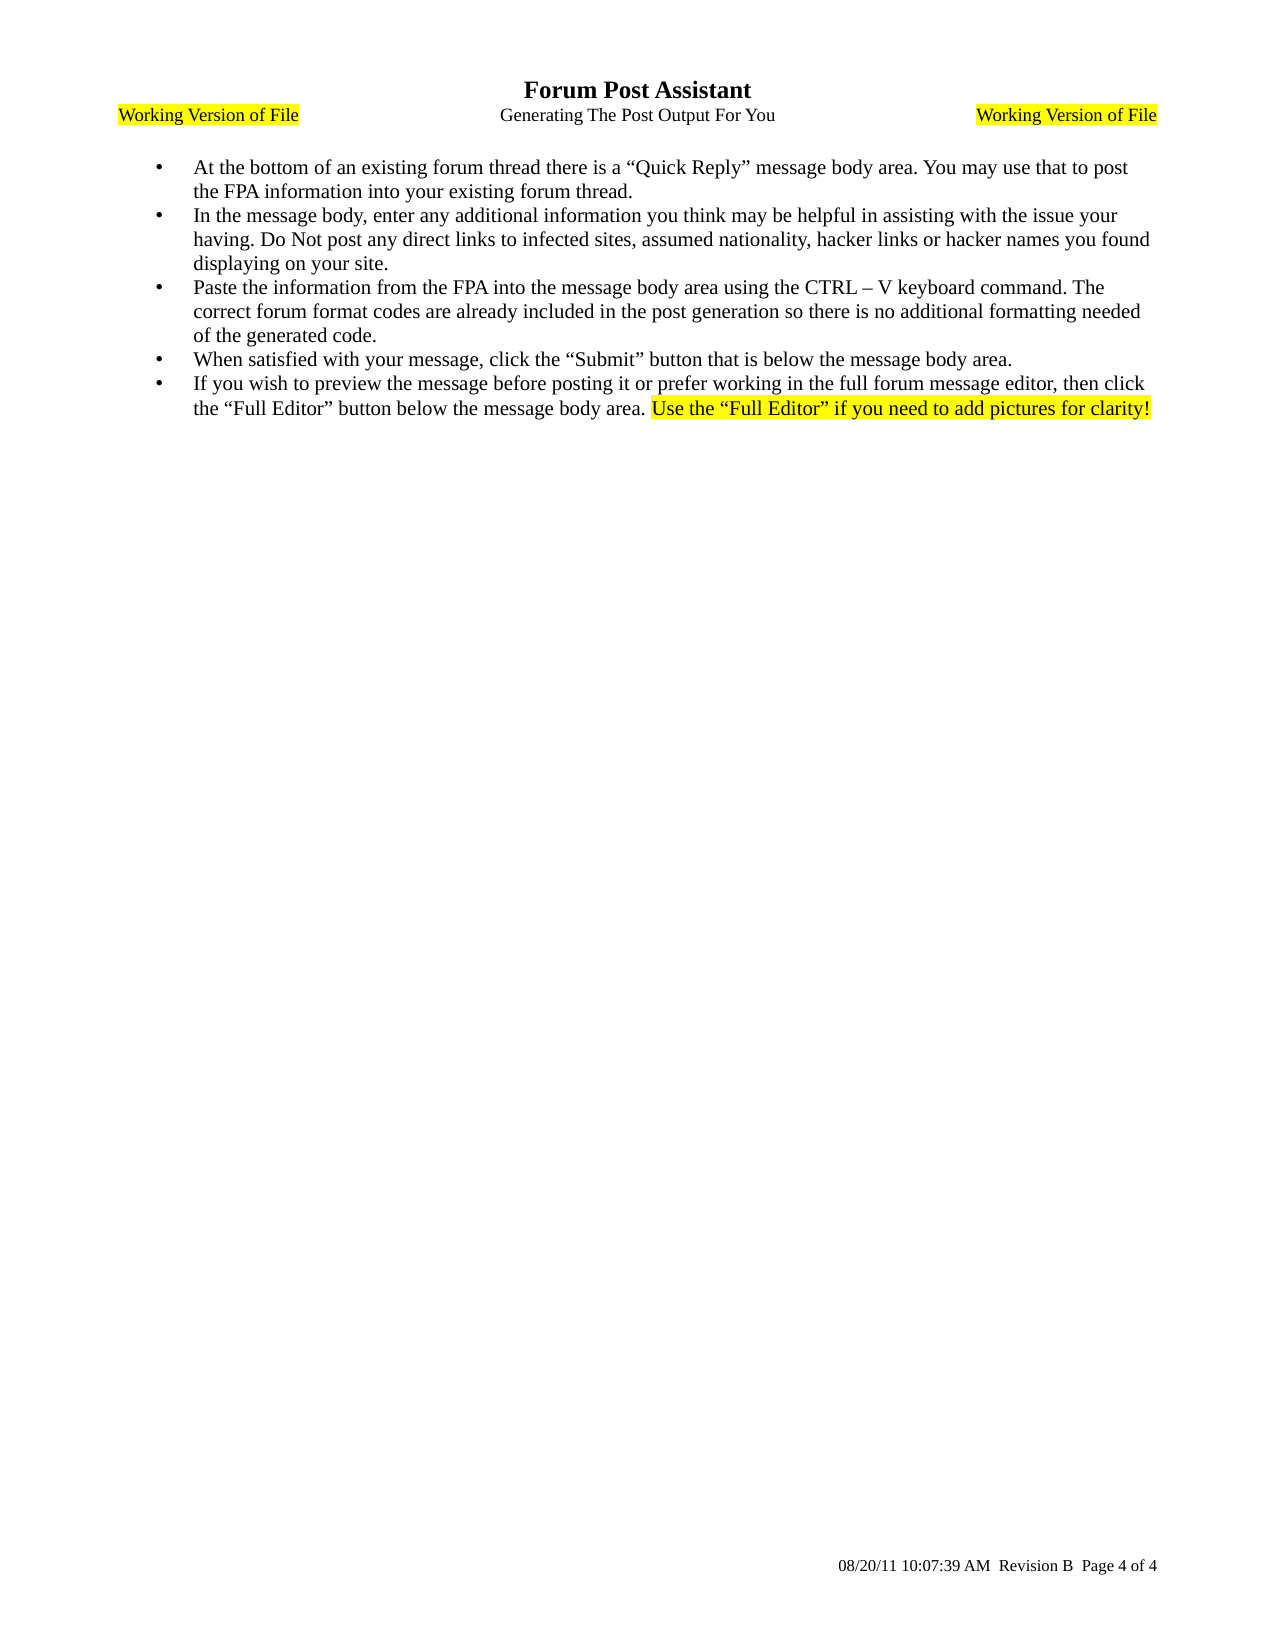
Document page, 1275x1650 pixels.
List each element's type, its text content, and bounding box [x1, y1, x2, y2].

list When satisfied with your message, click the “Submit” button that is below the message body area. [156, 347, 1157, 371]
list In the message body, enter any additional information you think may be helpful in assisting with the issue your having. Do Not post any direct links to infected sites, assumed nationality, hacker links or hacker names you found displaying on your site. [156, 203, 1157, 275]
list At the bottom of an existing forum thread there is a “Quick Reply” message body area. You may use that to post the FPA information into your existing forum thread. [156, 155, 1157, 203]
list Paste the information from the FPA into the message body area using the CTRL – V keyboard command. The correct forum format codes are already included in the post generation so there is no additional formatting needed of the generated code. [156, 275, 1157, 347]
list If you wish to preview the message before posting it or prefer working in the full forum message editor, then click the “Full Editor” button below the message body area. Use the “Full Editor” if you need to add pictures for clarity! [156, 371, 1157, 419]
